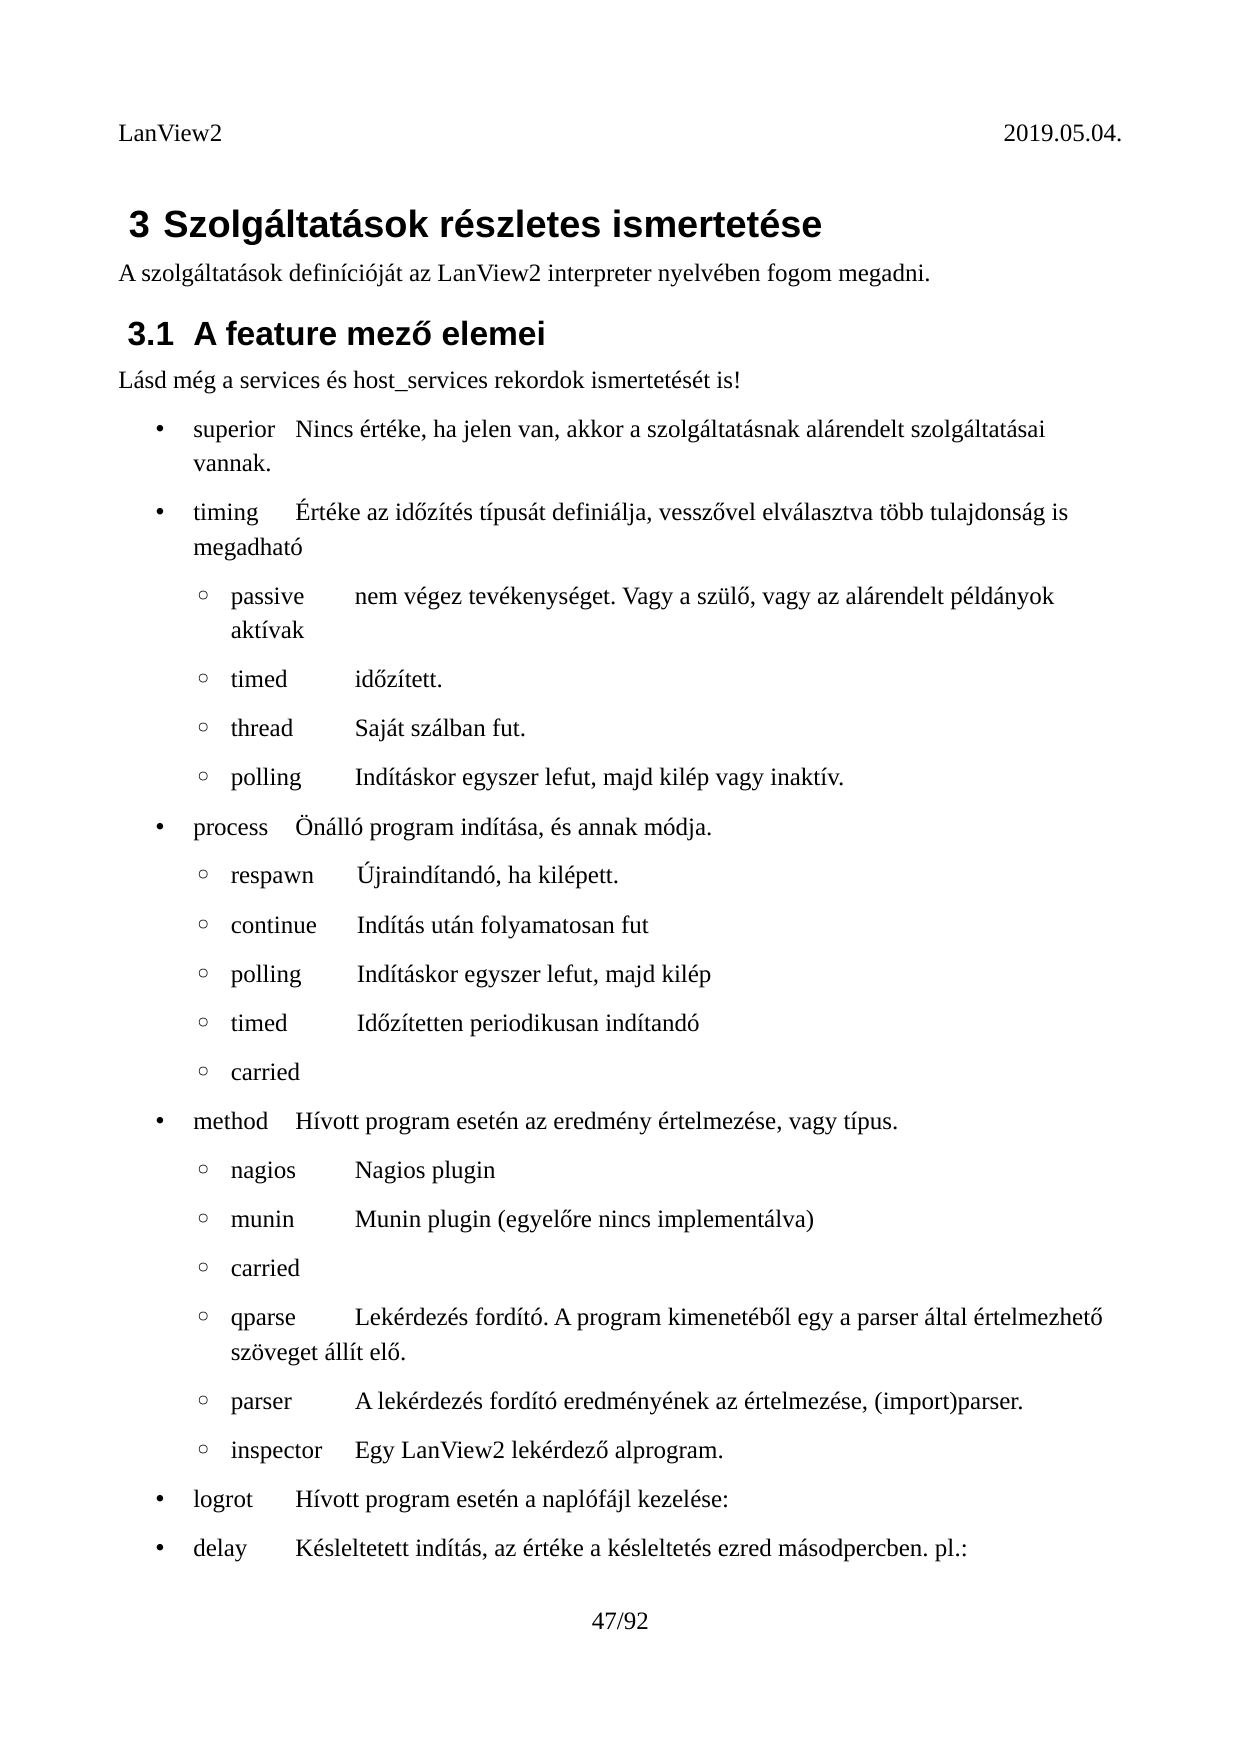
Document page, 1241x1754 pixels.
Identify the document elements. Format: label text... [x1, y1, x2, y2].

list qparse Lekérdezés fordító. A program kimenetéből egy a parser által értelmezhető szöveget állít elő. [193, 1302, 1122, 1365]
subtitle Szolgáltatások részletes ismertetése [118, 202, 1122, 246]
list timing Értéke az időzítés típusát definiálja, vesszővel elválasztva több tulajdonság is megadható [156, 497, 1122, 561]
list timed Időzítetten periodikusan indítandó [193, 1008, 1122, 1037]
list polling Indításkor egyszer lefut, majd kilép [193, 959, 1122, 987]
text Lásd még a services és host_services rekordok ismertetését is! [118, 365, 1122, 393]
list respawn Újraindítandó, ha kilépett. [193, 861, 1122, 889]
list logrot Hívott program esetén a naplófájl kezelése: [156, 1484, 1122, 1513]
text A szolgáltatások definícióját az LanView2 interpreter nyelvében fogom megadni. [118, 258, 1122, 287]
list munin Munin plugin (egyelőre nincs implementálva) [193, 1204, 1122, 1233]
list polling Indításkor egyszer lefut, majd kilép vagy inaktív. [193, 762, 1122, 791]
list nagios Nagios plugin [193, 1155, 1122, 1184]
list superior Nincs értéke, ha jelen van, akkor a szolgáltatásnak alárendelt szolgáltatásai vannak. [156, 414, 1122, 477]
list carried [193, 1057, 1122, 1086]
list continue Indítás után folyamatosan fut [193, 910, 1122, 938]
list delay Késleltetett indítás, az értéke a késleltetés ezred másodpercben. pl.: [156, 1533, 1122, 1562]
list carried [193, 1253, 1122, 1282]
list inspector Egy LanView2 lekérdező alprogram. [193, 1435, 1122, 1463]
list process Önálló program indítása, és annak módja. [156, 812, 1122, 840]
list passive nem végez tevékenységet. Vagy a szülő, vagy az alárendelt példányok aktívak [193, 581, 1122, 644]
list timed időzített. [193, 664, 1122, 693]
list parser A lekérdezés fordító eredményének az értelmezése, (import)parser. [193, 1386, 1122, 1414]
list method Hívott program esetén az eredmény értelmezése, vagy típus. [156, 1106, 1122, 1135]
subtitle A feature mező elemei [118, 313, 1122, 352]
list thread Saját szálban fut. [193, 713, 1122, 742]
